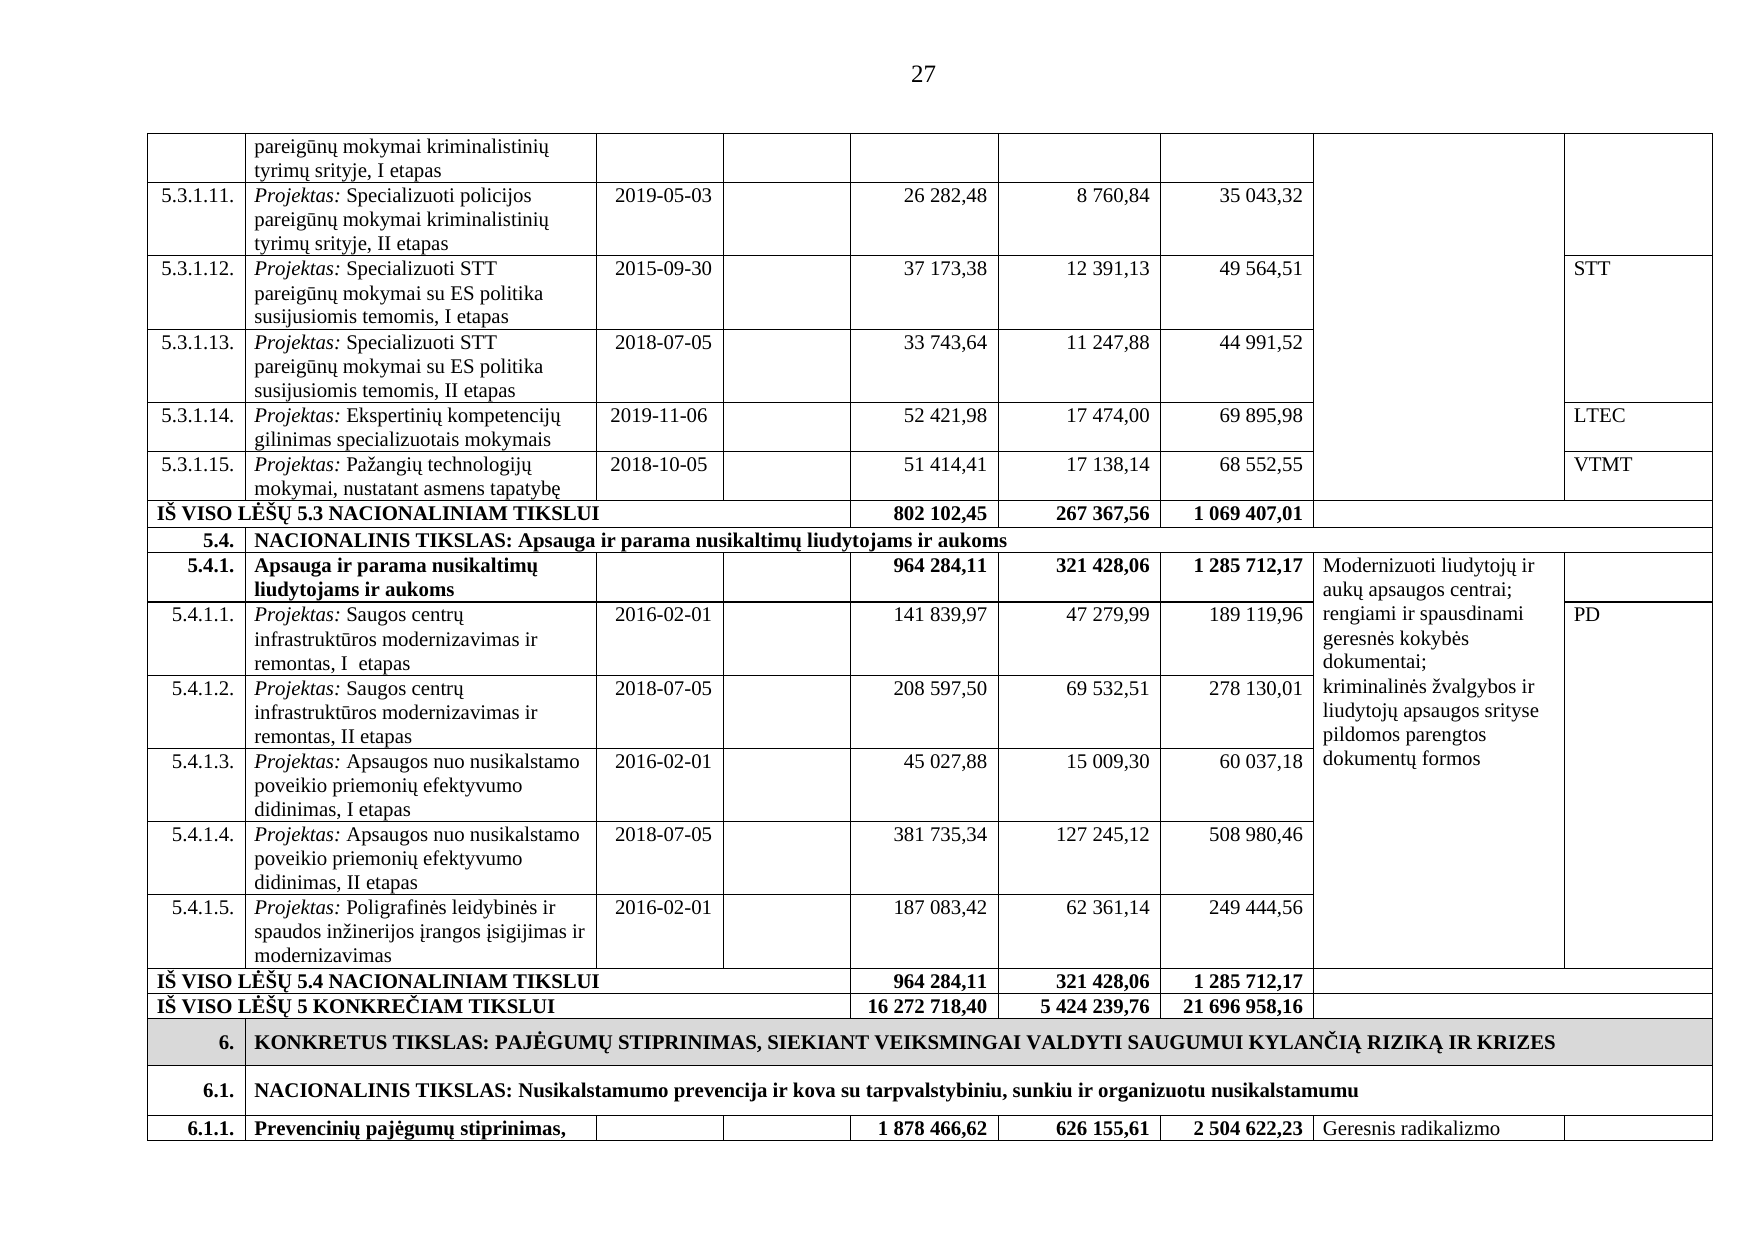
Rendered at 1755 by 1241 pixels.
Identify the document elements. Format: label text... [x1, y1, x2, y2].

table_cell 321 428,06 [999, 969, 1160, 993]
table_cell Projektas: Saugos centrų infrastruktūros modernizavimas ir remontas, I etapas [246, 603, 596, 674]
table_cell 2 504 622,23 [1161, 1116, 1313, 1140]
table_cell 208 597,50 [851, 676, 998, 748]
table_cell IŠ VISO LĖŠŲ 5 KONKREČIAM TIKSLUI [148, 994, 850, 1018]
table_cell [597, 553, 723, 601]
table_cell [724, 403, 850, 451]
table_cell [1565, 1116, 1712, 1140]
table_cell [597, 134, 723, 182]
table_cell Projektas: Specializuoti STT pareigūnų mokymai su ES politika susijusiomis temomis, I etapas [246, 256, 596, 328]
table_cell 69 532,51 [999, 676, 1160, 748]
table_cell [999, 134, 1160, 182]
table_cell 5.4.1.4. [148, 822, 245, 894]
table_cell 626 155,61 [999, 1116, 1160, 1140]
table_cell 508 980,46 [1161, 822, 1313, 894]
table_cell 2018-10-05 [597, 452, 723, 500]
table_cell Projektas: Pažangių technologijų mokymai, nustatant asmens tapatybę [246, 452, 596, 500]
table_cell 2016-02-01 [597, 895, 723, 967]
table_cell [148, 134, 245, 182]
table_cell 1 069 407,01 [1161, 501, 1313, 527]
table_cell Projektas: Specializuoti policijos pareigūnų mokymai kriminalistinių tyrimų srityje, II etapas [246, 183, 596, 255]
table_cell [724, 553, 850, 601]
table_cell 5.3.1.11. [148, 183, 245, 255]
table_cell 5.4.1.1. [148, 603, 245, 674]
table_cell [724, 452, 850, 500]
table_cell 5.4. [148, 528, 245, 552]
table_cell 60 037,18 [1161, 749, 1313, 821]
table_cell 5.4.1. [148, 553, 245, 601]
table_cell 2019-11-06 [597, 403, 723, 451]
table_cell [724, 134, 850, 182]
table_cell 12 391,13 [999, 256, 1160, 328]
table_cell LTEC [1565, 403, 1712, 451]
table_cell 2016-02-01 [597, 749, 723, 821]
table_cell 964 284,11 [851, 969, 998, 993]
table_cell IŠ VISO LĖŠŲ 5.3 NACIONALINIAM TIKSLUI [148, 501, 850, 527]
table_cell [1314, 969, 1712, 993]
table_cell 2018-07-05 [597, 676, 723, 748]
table_cell 45 027,88 [851, 749, 998, 821]
table_cell 2018-07-05 [597, 822, 723, 894]
table_cell STT [1565, 256, 1712, 402]
table_cell [1314, 501, 1712, 527]
table_cell 5.4.1.5. [148, 895, 245, 967]
table_cell 381 735,34 [851, 822, 998, 894]
table_cell Projektas: Poligrafinės leidybinės ir spaudos inžinerijos įrangos įsigijimas ir modernizavimas [246, 895, 596, 967]
table_cell [724, 183, 850, 255]
table_cell Projektas: Saugos centrų infrastruktūros modernizavimas ir remontas, II etapas [246, 676, 596, 748]
table_cell KONKRETUS TIKSLAS: PAJĖGUMŲ STIPRINIMAS, SIEKIANT VEIKSMINGAI VALDYTI SAUGUMUI KYLANČIĄ RIZIKĄ IR KRIZES [246, 1019, 1712, 1065]
table_cell 6.1.1. [148, 1116, 245, 1140]
table_cell 62 361,14 [999, 895, 1160, 967]
table_cell 1 878 466,62 [851, 1116, 998, 1140]
table_cell [724, 895, 850, 967]
table_cell [1314, 994, 1712, 1018]
table_cell NACIONALINIS TIKSLAS: Apsauga ir parama nusikaltimų liudytojams ir aukoms [246, 528, 1712, 552]
table_cell [1314, 134, 1564, 500]
table_cell [724, 822, 850, 894]
table_cell 267 367,56 [999, 501, 1160, 527]
table_cell 5.4.1.2. [148, 676, 245, 748]
table_cell 26 282,48 [851, 183, 998, 255]
table_cell 187 083,42 [851, 895, 998, 967]
table_cell Projektas: Ekspertinių kompetencijų gilinimas specializuotais mokymais [246, 403, 596, 451]
table_cell 2016-02-01 [597, 603, 723, 674]
table_cell [724, 749, 850, 821]
table_cell 6.1. [148, 1066, 245, 1115]
table_cell Projektas: Apsaugos nuo nusikalstamo poveikio priemonių efektyvumo didinimas, I etapas [246, 749, 596, 821]
table_cell 5.3.1.15. [148, 452, 245, 500]
table_cell 5.3.1.13. [148, 330, 245, 402]
table_cell 35 043,32 [1161, 183, 1313, 255]
table_cell 249 444,56 [1161, 895, 1313, 967]
table_cell 51 414,41 [851, 452, 998, 500]
table_cell [724, 330, 850, 402]
table_cell 964 284,11 [851, 553, 998, 601]
table_cell 16 272 718,40 [851, 994, 998, 1018]
table_cell [1565, 553, 1712, 601]
table_cell Projektas: Specializuoti STT pareigūnų mokymai su ES politika susijusiomis temomis, II etapas [246, 330, 596, 402]
table_cell 127 245,12 [999, 822, 1160, 894]
table_cell [724, 676, 850, 748]
table_cell 2018-07-05 [597, 330, 723, 402]
table_cell Projektas: Apsaugos nuo nusikalstamo poveikio priemonių efektyvumo didinimas, II etapas [246, 822, 596, 894]
table_cell 5.3.1.12. [148, 256, 245, 328]
table_cell 33 743,64 [851, 330, 998, 402]
table_cell [724, 603, 850, 674]
table_cell 5.3.1.14. [148, 403, 245, 451]
table_cell VTMT [1565, 452, 1712, 500]
table_cell NACIONALINIS TIKSLAS: Nusikalstamumo prevencija ir kova su tarpvalstybiniu, sunkiu ir organizuotu nusikalstamumu [246, 1066, 1712, 1115]
table_cell 1 285 712,17 [1161, 969, 1313, 993]
table_cell [851, 134, 998, 182]
table_cell Geresnis radikalizmo [1314, 1116, 1564, 1140]
table_cell 21 696 958,16 [1161, 994, 1313, 1018]
table_cell [1161, 134, 1313, 182]
table_cell 1 285 712,17 [1161, 553, 1313, 601]
table_cell 278 130,01 [1161, 676, 1313, 748]
table_cell IŠ VISO LĖŠŲ 5.4 NACIONALINIAM TIKSLUI [148, 969, 850, 993]
table_cell 5 424 239,76 [999, 994, 1160, 1018]
table_cell 15 009,30 [999, 749, 1160, 821]
table_cell Prevencinių pajėgumų stiprinimas, [246, 1116, 596, 1140]
table_cell 37 173,38 [851, 256, 998, 328]
table_cell 141 839,97 [851, 603, 998, 674]
table_cell 49 564,51 [1161, 256, 1313, 328]
table_cell 189 119,96 [1161, 603, 1313, 674]
table_cell PD [1565, 603, 1712, 967]
table_cell 8 760,84 [999, 183, 1160, 255]
table_cell [597, 1116, 723, 1140]
table_cell Apsauga ir parama nusikaltimų liudytojams ir aukoms [246, 553, 596, 601]
table_cell [724, 256, 850, 328]
table_cell 802 102,45 [851, 501, 998, 527]
table_cell 11 247,88 [999, 330, 1160, 402]
table_cell 47 279,99 [999, 603, 1160, 674]
table_cell 321 428,06 [999, 553, 1160, 601]
table_cell 5.4.1.3. [148, 749, 245, 821]
table_cell 68 552,55 [1161, 452, 1313, 500]
table_cell 52 421,98 [851, 403, 998, 451]
table_cell 44 991,52 [1161, 330, 1313, 402]
table_cell 2019-05-03 [597, 183, 723, 255]
table_cell [1565, 134, 1712, 255]
table_cell 6. [148, 1019, 245, 1065]
table_cell 2015-09-30 [597, 256, 723, 328]
table_cell 69 895,98 [1161, 403, 1313, 451]
table_cell 17 474,00 [999, 403, 1160, 451]
table_cell pareigūnų mokymai kriminalistinių tyrimų srityje, I etapas [246, 134, 596, 182]
table_cell [724, 1116, 850, 1140]
table_cell Modernizuoti liudytojų ir aukų apsaugos centrai; rengiami ir spausdinami geresnės kokybės dokumentai; kriminalinės žvalgybos ir liudytojų apsaugos srityse pildomos parengtos dokumentų formos [1314, 553, 1564, 967]
table_cell 17 138,14 [999, 452, 1160, 500]
